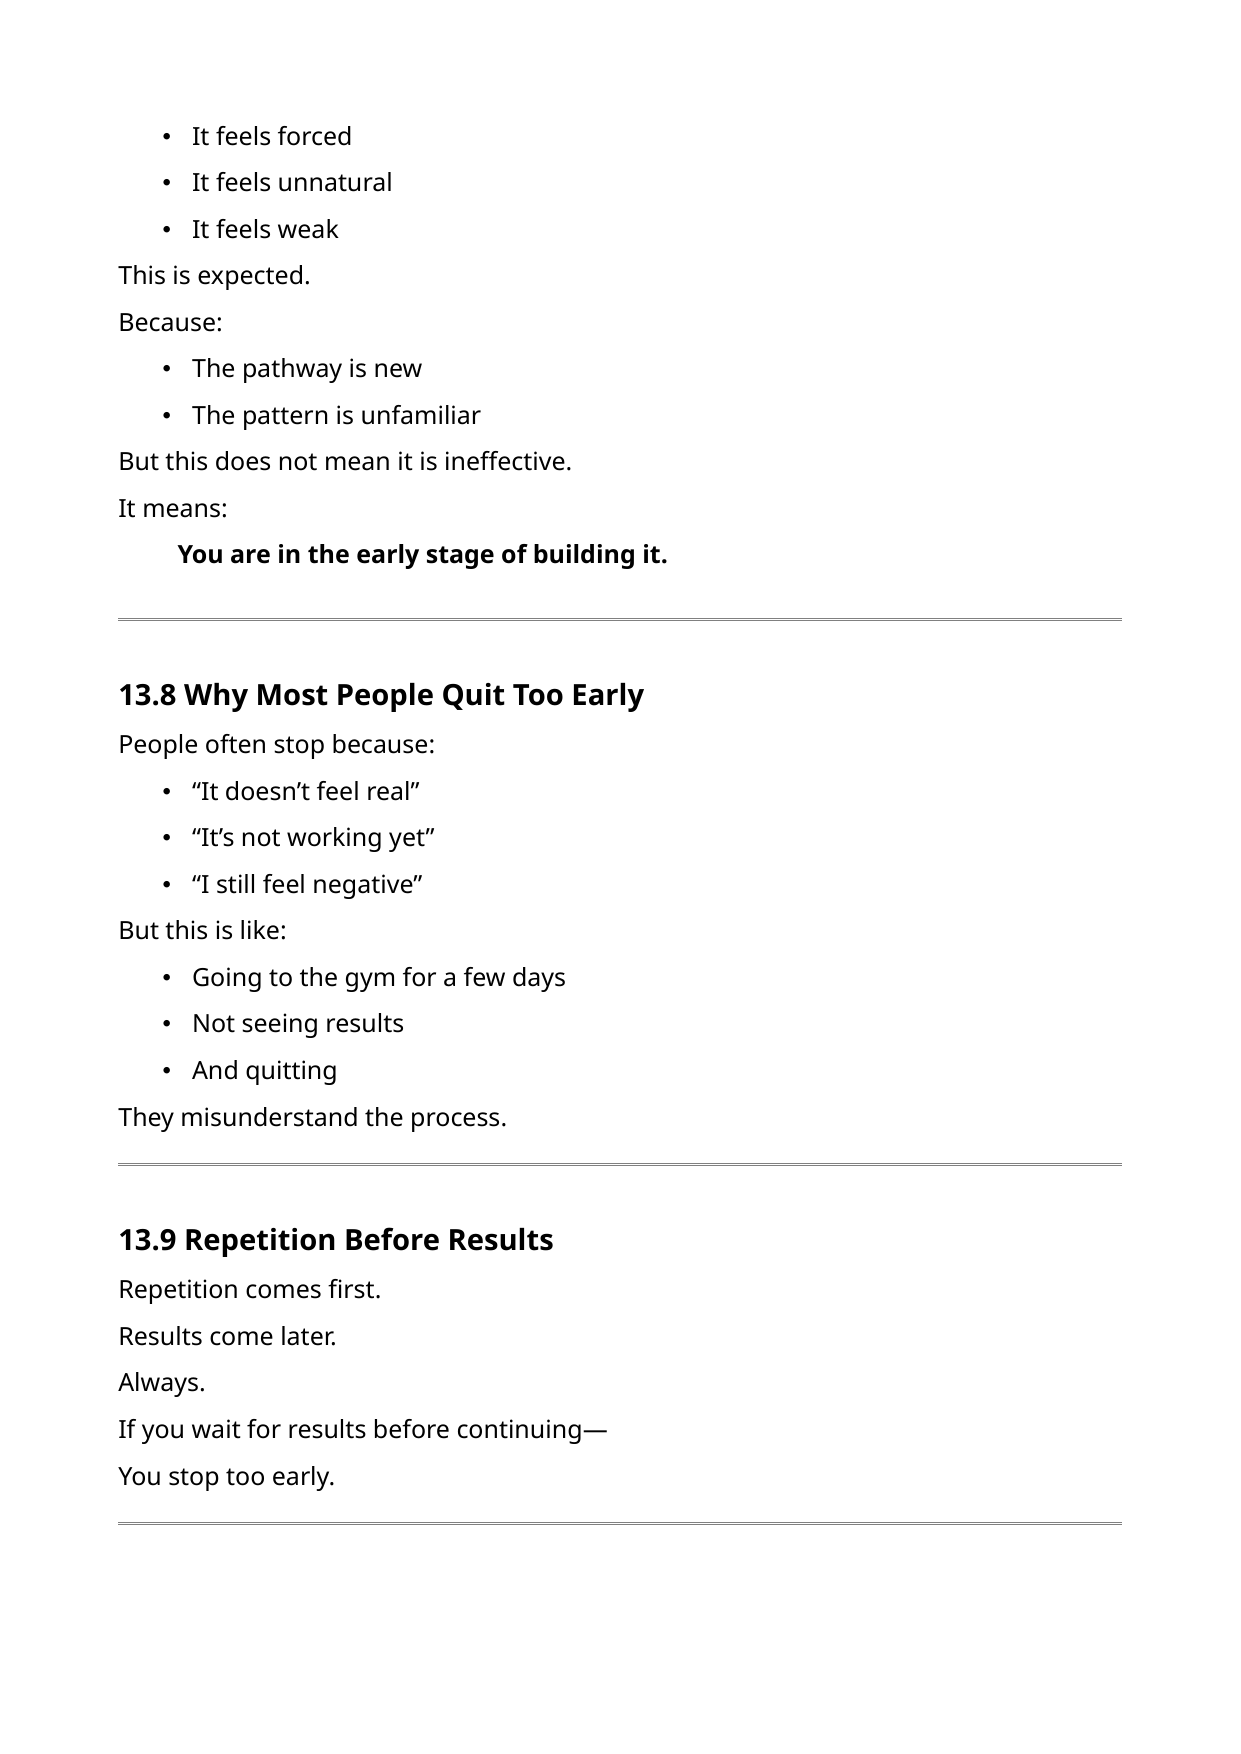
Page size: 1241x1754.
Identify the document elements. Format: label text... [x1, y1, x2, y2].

list “I still feel negative” [162, 866, 1122, 901]
text But this does not mean it is ineffective. [118, 444, 1122, 478]
text Always. [118, 1365, 1122, 1399]
list Not seeing results [162, 1006, 1122, 1040]
list Going to the gym for a few days [162, 959, 1122, 994]
text You stop too early. [118, 1458, 1122, 1492]
list It feels weak [162, 211, 1122, 245]
text Results come later. [118, 1318, 1122, 1352]
list “It doesn’t feel real” [162, 773, 1122, 807]
text Because: [118, 304, 1122, 338]
text This is expected. [118, 258, 1122, 292]
list It feels unnatural [162, 165, 1122, 199]
subtitle 13.8 Why Most People Quit Too Early [118, 674, 1122, 714]
text They misunderstand the process. [118, 1099, 1122, 1133]
list The pathway is new [162, 351, 1122, 385]
list The pattern is unfamiliar [162, 397, 1122, 432]
text It means: [118, 491, 1122, 525]
list It feels forced [162, 118, 1122, 152]
list And quitting [162, 1053, 1122, 1087]
text People often stop because: [118, 727, 1122, 761]
text If you wait for results before continuing— [118, 1412, 1122, 1446]
text But this is like: [118, 913, 1122, 947]
subtitle 13.9 Repetition Before Results [118, 1220, 1122, 1259]
list “It’s not working yet” [162, 820, 1122, 854]
text Repetition comes first. [118, 1272, 1122, 1306]
text You are in the early stage of building it. [177, 537, 1063, 571]
